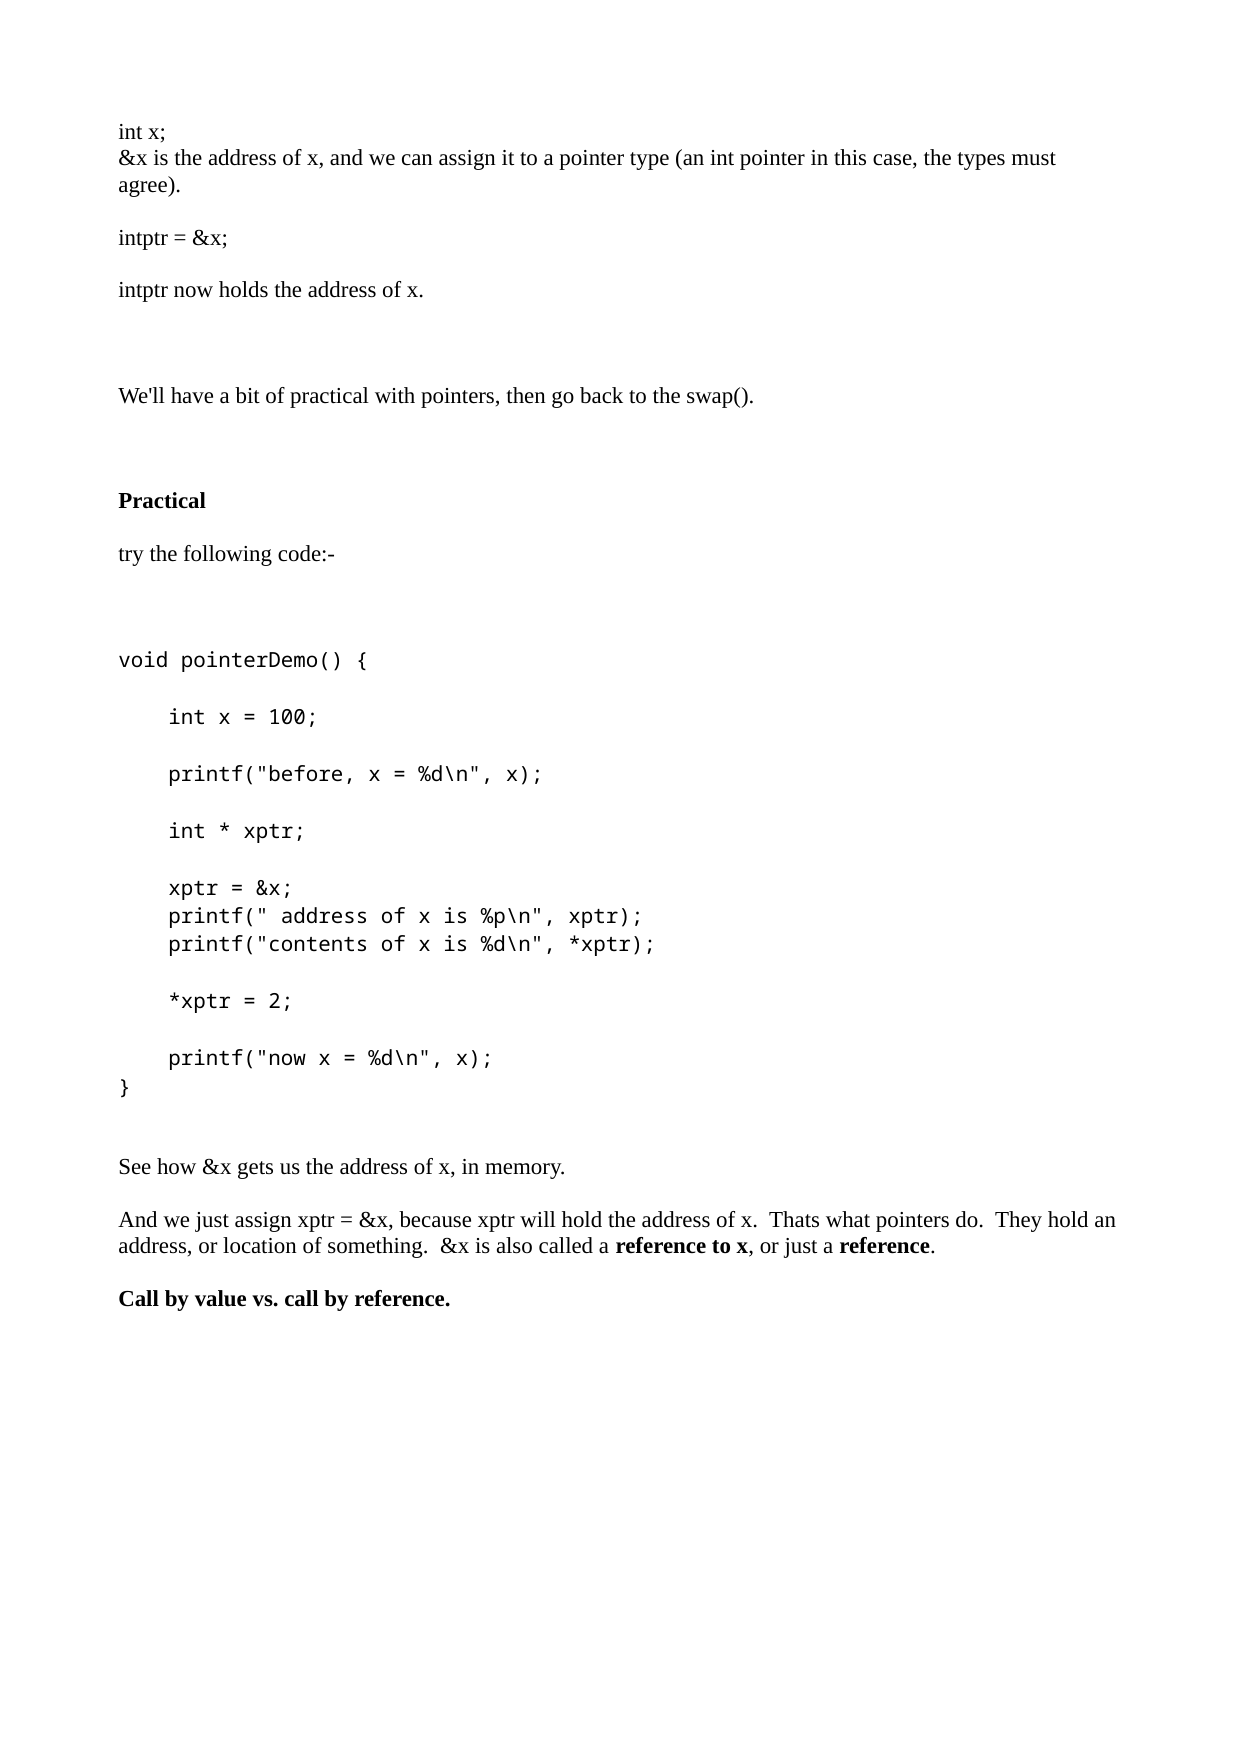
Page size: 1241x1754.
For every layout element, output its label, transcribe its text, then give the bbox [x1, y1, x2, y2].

text *xptr = 2; [118, 986, 1122, 1015]
text printf("before, x = %d\n", x); [118, 759, 1122, 787]
text See how &x gets us the address of x, in memory. [118, 1153, 1122, 1179]
text And we just assign xptr = &x, because xptr will hold the address of x. Thats what pointers do. They hold an address, or location of something. &x is also called a reference to x, or just a reference. [118, 1206, 1122, 1258]
text intptr = &x; [118, 223, 1122, 250]
text int x = 100; [118, 702, 1122, 731]
text Practical [118, 487, 1122, 513]
text xptr = &x; [118, 873, 1122, 901]
text printf(" address of x is %p\n", xptr); [118, 901, 1122, 929]
text printf("contents of x is %d\n", *xptr); [118, 929, 1122, 958]
text int x; [118, 118, 1122, 144]
text } [118, 1072, 1122, 1100]
text &x is the address of x, and we can assign it to a pointer type (an int pointer in this case, the types must agree). [118, 144, 1122, 197]
text printf("now x = %d\n", x); [118, 1043, 1122, 1072]
text Call by value vs. call by reference. [118, 1285, 1122, 1311]
text We'll have a bit of practical with pointers, then go back to the swap(). [118, 382, 1122, 408]
text int * xptr; [118, 816, 1122, 844]
text void pointerDemo() { [118, 645, 1122, 674]
text intptr now holds the address of x. [118, 276, 1122, 303]
text try the following code:- [118, 540, 1122, 566]
